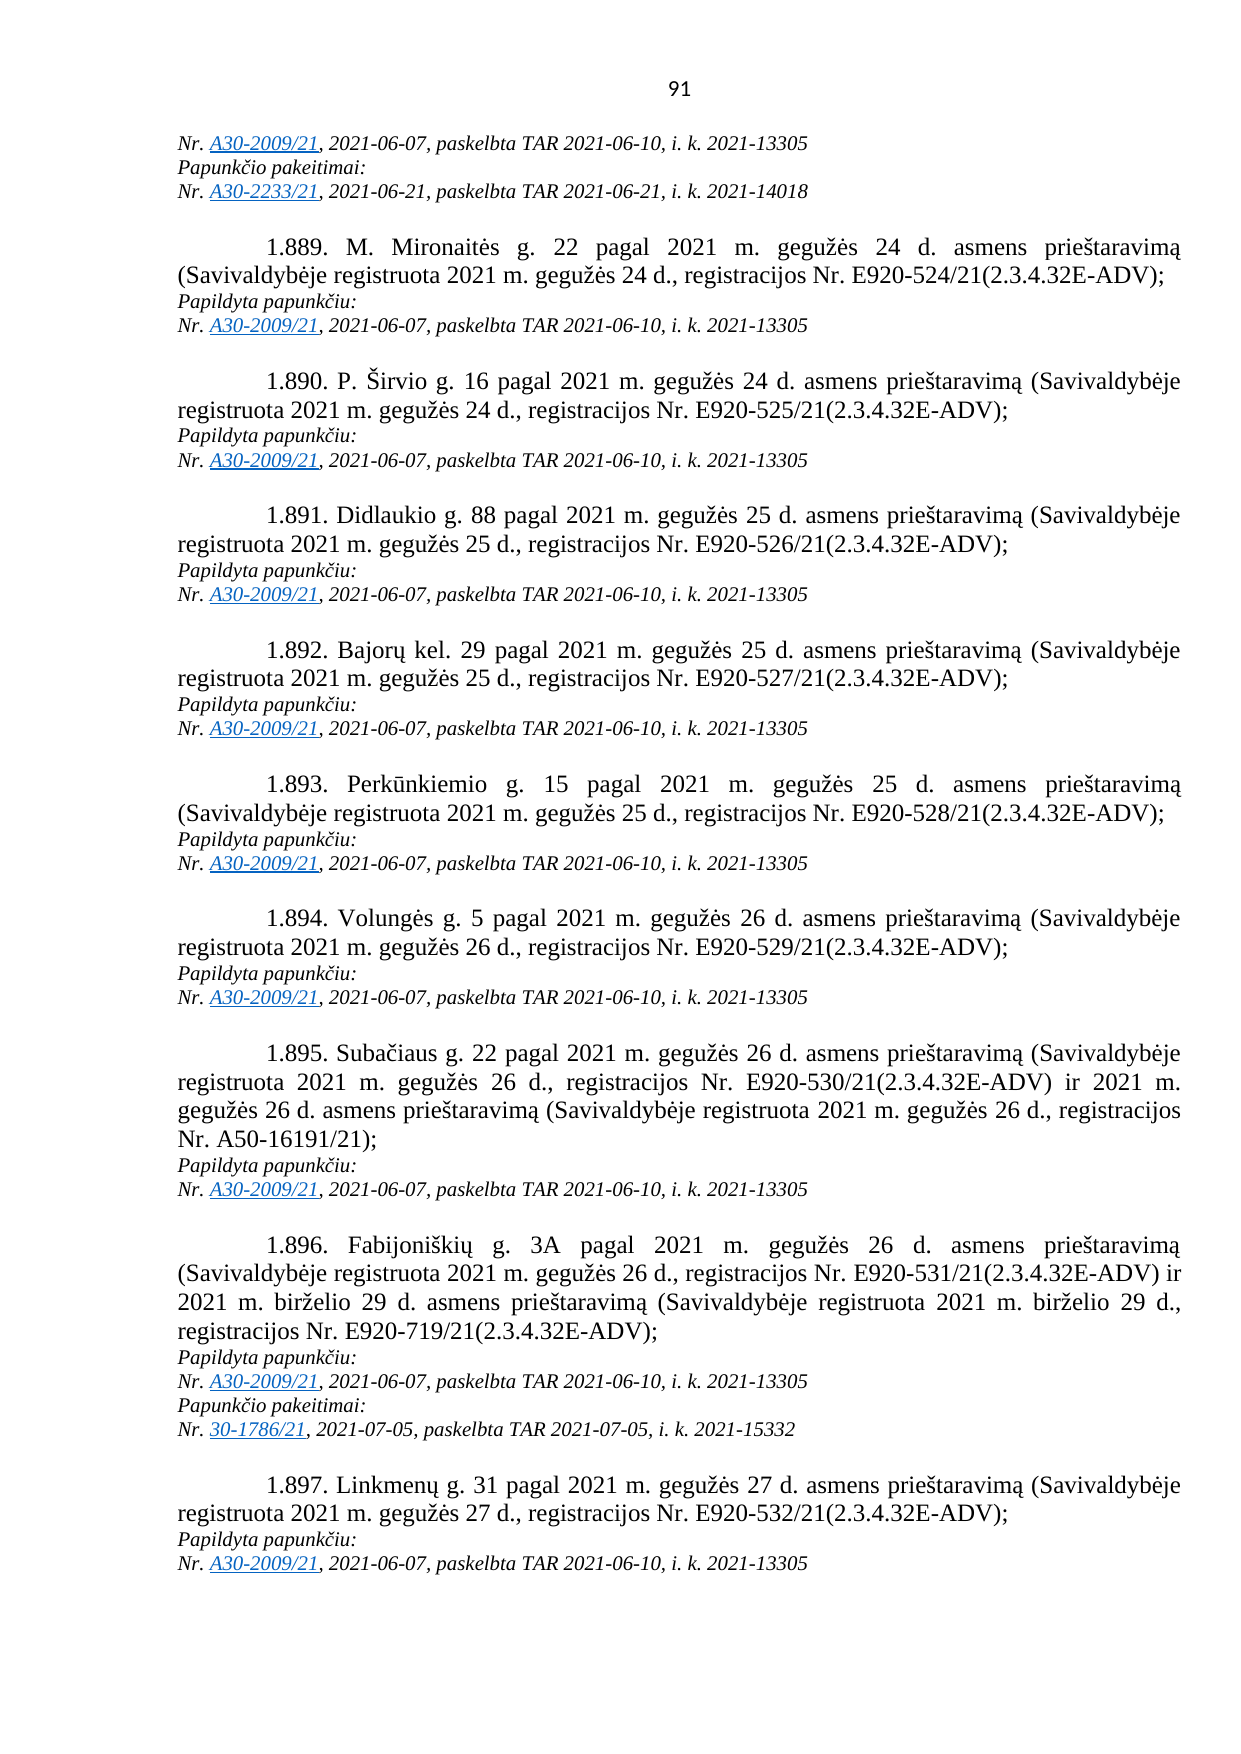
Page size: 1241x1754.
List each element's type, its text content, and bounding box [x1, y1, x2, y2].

text Nr. A30-2009/21, 2021-06-07, paskelbta TAR 2021-06-10, i. k. 2021-13305 [177, 447, 1181, 472]
text 1.889. M. Mironaitės g. 22 pagal 2021 m. gegužės 24 d. asmens prieštaravimą (Savivaldybėje registruota 2021 m. gegužės 24 d., registracijos Nr. E920-524/21(2.3.4.32E-ADV); [177, 232, 1181, 289]
text 1.893. Perkūnkiemio g. 15 pagal 2021 m. gegužės 25 d. asmens prieštaravimą (Savivaldybėje registruota 2021 m. gegužės 25 d., registracijos Nr. E920-528/21(2.3.4.32E-ADV); [177, 769, 1181, 827]
text Papildyta papunkčiu: [177, 1345, 1181, 1369]
text Papildyta papunkčiu: [177, 1153, 1181, 1177]
text Papunkčio pakeitimai: [177, 155, 1181, 179]
text Papunkčio pakeitimai: [177, 1393, 1181, 1417]
text Nr. A30-2009/21, 2021-06-07, paskelbta TAR 2021-06-10, i. k. 2021-13305 [177, 851, 1181, 875]
text Nr. A30-2233/21, 2021-06-21, paskelbta TAR 2021-06-21, i. k. 2021-14018 [177, 179, 1181, 203]
text Nr. 30-1786/21, 2021-07-05, paskelbta TAR 2021-07-05, i. k. 2021-15332 [177, 1417, 1181, 1441]
text 1.897. Linkmenų g. 31 pagal 2021 m. gegužės 27 d. asmens prieštaravimą (Savivaldybėje registruota 2021 m. gegužės 27 d., registracijos Nr. E920-532/21(2.3.4.32E-ADV); [177, 1470, 1181, 1527]
text Papildyta papunkčiu: [177, 692, 1181, 716]
text Nr. A30-2009/21, 2021-06-07, paskelbta TAR 2021-06-10, i. k. 2021-13305 [177, 131, 1181, 155]
text Papildyta papunkčiu: [177, 289, 1181, 313]
text Nr. A30-2009/21, 2021-06-07, paskelbta TAR 2021-06-10, i. k. 2021-13305 [177, 313, 1181, 337]
text Papildyta papunkčiu: [177, 961, 1181, 985]
text Papildyta papunkčiu: [177, 558, 1181, 582]
text Nr. A30-2009/21, 2021-06-07, paskelbta TAR 2021-06-10, i. k. 2021-13305 [177, 582, 1181, 606]
text 1.892. Bajorų kel. 29 pagal 2021 m. gegužės 25 d. asmens prieštaravimą (Savivaldybėje registruota 2021 m. gegužės 25 d., registracijos Nr. E920-527/21(2.3.4.32E-ADV); [177, 635, 1181, 692]
text Nr. A30-2009/21, 2021-06-07, paskelbta TAR 2021-06-10, i. k. 2021-13305 [177, 985, 1181, 1009]
text 1.895. Subačiaus g. 22 pagal 2021 m. gegužės 26 d. asmens prieštaravimą (Savivaldybėje registruota 2021 m. gegužės 26 d., registracijos Nr. E920-530/21(2.3.4.32E-ADV) ir 2021 m. gegužės 26 d. asmens prieštaravimą (Savivaldybėje registruota 2021 m. gegužės 26 d., registracijos Nr. A50-16191/21); [177, 1038, 1181, 1153]
text 1.896. Fabijoniškių g. 3A pagal 2021 m. gegužės 26 d. asmens prieštaravimą (Savivaldybėje registruota 2021 m. gegužės 26 d., registracijos Nr. E920-531/21(2.3.4.32E-ADV) ir 2021 m. birželio 29 d. asmens prieštaravimą (Savivaldybėje registruota 2021 m. birželio 29 d., registracijos Nr. E920-719/21(2.3.4.32E-ADV); [177, 1230, 1181, 1345]
text Papildyta papunkčiu: [177, 1527, 1181, 1551]
text Nr. A30-2009/21, 2021-06-07, paskelbta TAR 2021-06-10, i. k. 2021-13305 [177, 716, 1181, 740]
text Papildyta papunkčiu: [177, 827, 1181, 851]
text Nr. A30-2009/21, 2021-06-07, paskelbta TAR 2021-06-10, i. k. 2021-13305 [177, 1369, 1181, 1393]
text 1.890. P. Širvio g. 16 pagal 2021 m. gegužės 24 d. asmens prieštaravimą (Savivaldybėje registruota 2021 m. gegužės 24 d., registracijos Nr. E920-525/21(2.3.4.32E-ADV); [177, 366, 1181, 423]
text Nr. A30-2009/21, 2021-06-07, paskelbta TAR 2021-06-10, i. k. 2021-13305 [177, 1177, 1181, 1201]
text Nr. A30-2009/21, 2021-06-07, paskelbta TAR 2021-06-10, i. k. 2021-13305 [177, 1551, 1181, 1575]
text 1.894. Volungės g. 5 pagal 2021 m. gegužės 26 d. asmens prieštaravimą (Savivaldybėje registruota 2021 m. gegužės 26 d., registracijos Nr. E920-529/21(2.3.4.32E-ADV); [177, 903, 1181, 961]
text Papildyta papunkčiu: [177, 423, 1181, 447]
text 1.891. Didlaukio g. 88 pagal 2021 m. gegužės 25 d. asmens prieštaravimą (Savivaldybėje registruota 2021 m. gegužės 25 d., registracijos Nr. E920-526/21(2.3.4.32E-ADV); [177, 500, 1181, 558]
